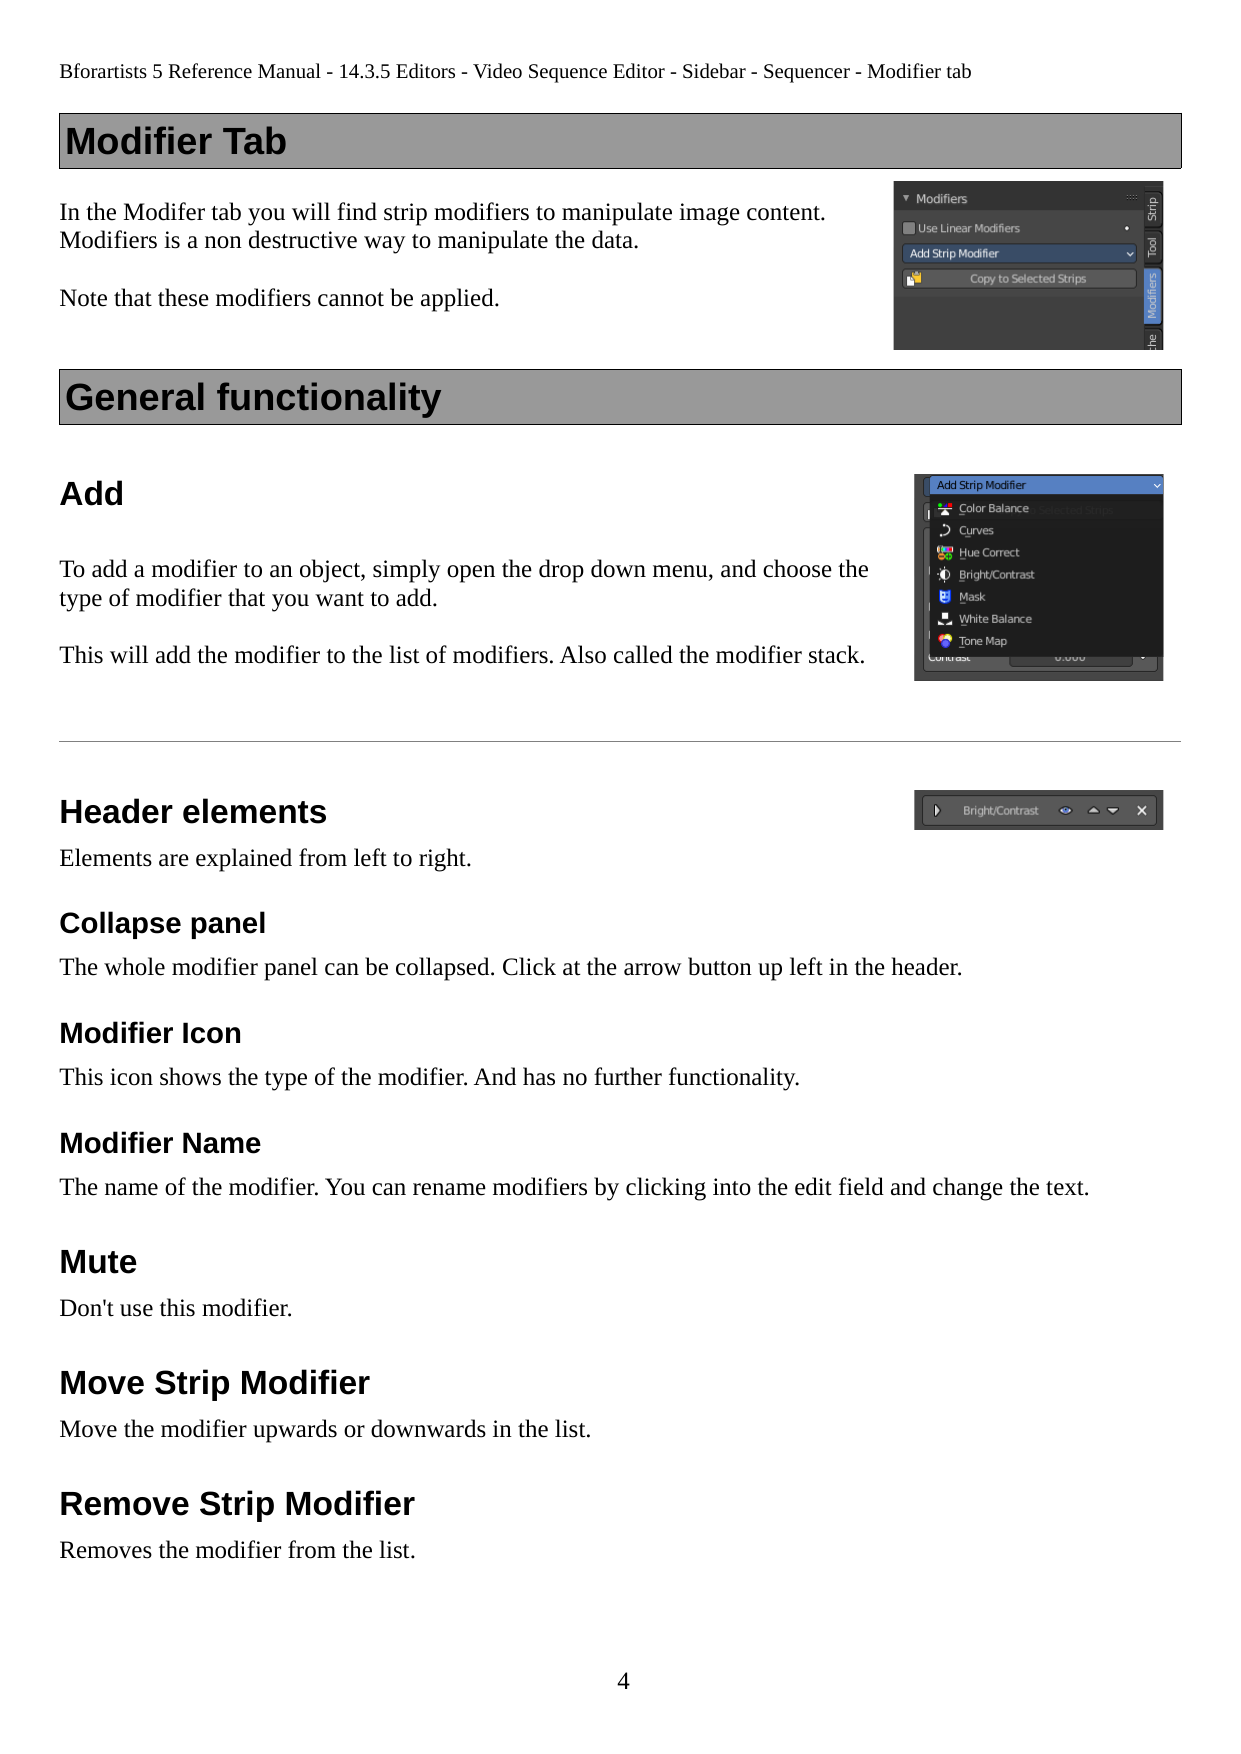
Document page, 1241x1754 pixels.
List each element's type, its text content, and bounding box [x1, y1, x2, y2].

text Removes the modifier from the list. [59, 1535, 1181, 1564]
subtitle Move Strip Modifier [59, 1363, 1181, 1402]
picture [914, 790, 1164, 830]
table_header General functionality [60, 370, 1181, 424]
subtitle Collapse panel [59, 906, 1181, 940]
subtitle [1164, 791, 1181, 830]
text This will add the modifier to the list of modifiers. Also called the modifier stack. [59, 640, 914, 669]
text The whole modifier panel can be collapsed. Click at the arrow button up left in the header. [59, 952, 1181, 981]
subtitle Add [59, 474, 914, 513]
text This icon shows the type of the modifier. And has no further functionality. [59, 1062, 1181, 1091]
text Move the modifier upwards or downwards in the list. [59, 1414, 1181, 1443]
table_header Modifier Tab [60, 114, 1181, 168]
text In the Modifer tab you will find strip modifiers to manipulate image content. Modifiers is a non destructive way to manipulate the data. [59, 197, 893, 254]
subtitle Modifier Icon [59, 1016, 1181, 1050]
picture [914, 474, 1164, 681]
text The name of the modifier. You can rename modifiers by clicking into the edit field and change the text. [59, 1172, 1181, 1201]
text Elements are explained from left to right. [59, 843, 1181, 871]
subtitle Header elements [59, 791, 914, 830]
picture [893, 181, 1164, 350]
subtitle Mute [59, 1242, 1181, 1281]
text Note that these modifiers cannot be applied. [59, 283, 893, 312]
subtitle [1164, 474, 1181, 513]
text To add a modifier to an object, simply open the drop down menu, and choose the type of modifier that you want to add. [59, 554, 914, 611]
text Don't use this modifier. [59, 1293, 1181, 1322]
subtitle Remove Strip Modifier [59, 1484, 1181, 1523]
subtitle Modifier Name [59, 1126, 1181, 1160]
